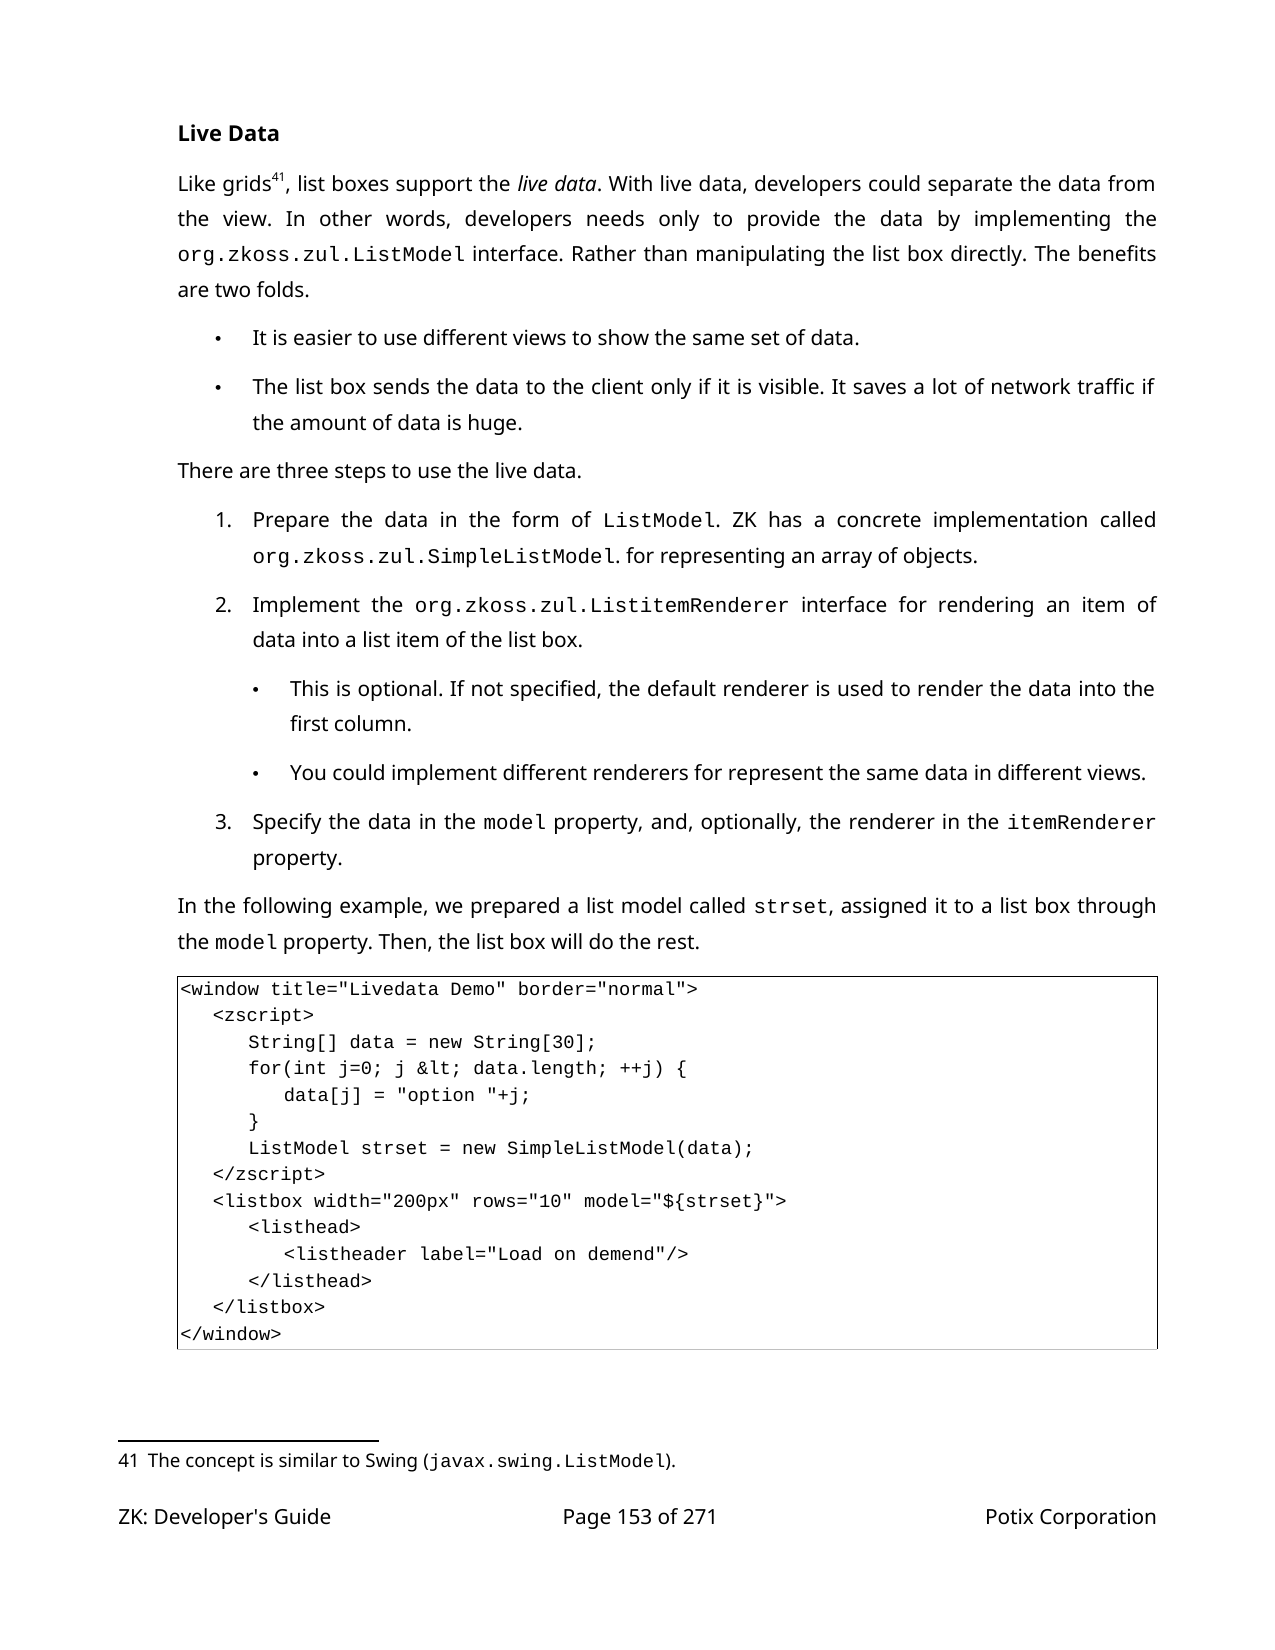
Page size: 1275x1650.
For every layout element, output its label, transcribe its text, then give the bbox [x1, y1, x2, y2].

text The concept is similar to Swing (javax.swing.ListModel). [118, 1447, 1157, 1473]
text In the following example, we prepared a list model called strset, assigned it to a list box through the model property. Then, the list box will do the rest. [177, 892, 1157, 956]
list It is easier to use different views to show the same set of data. [215, 323, 1157, 352]
text There are three steps to use the live data. [177, 456, 1157, 485]
text Like grids, list boxes support the live data. With live data, developers could separate the data from the view. In other words, developers needs only to provide the data by implementing the org.zkoss.zul.ListModel interface. Rather than manipulating the list box directly. The benefits are two folds. [177, 169, 1157, 303]
list The list box sends the data to the client only if it is visible. It saves a lot of network traffic if the amount of data is huge. [215, 372, 1157, 436]
list Specify the data in the model property, and, optionally, the renderer in the itemRenderer property. [215, 807, 1157, 871]
list This is optional. If not specified, the default renderer is used to render the data into the first column. [252, 674, 1157, 738]
list Implement the org.zkoss.zul.ListitemRenderer interface for rendering an item of data into a list item of the list box. [215, 590, 1157, 654]
subtitle Live Data [177, 118, 1157, 148]
text <window title="Livedata Demo" border="normal"> <zscript> String[] data = new String[30]; for(int j=0; j &lt; data.length; ++j) { data[j] = "option "+j; } ListModel strset = new SimpleListModel(data); </zscript> <listbox width="200px" rows="10" model="${strset}"> <listhead> <listheader label="Load on demend"/> </listhead> </listbox> </window> [178, 977, 1157, 1349]
list You could implement different renderers for represent the same data in different views. [252, 758, 1157, 787]
list Prepare the data in the form of ListModel. ZK has a concrete implementation called org.zkoss.zul.SimpleListModel. for representing an array of objects. [215, 505, 1157, 569]
